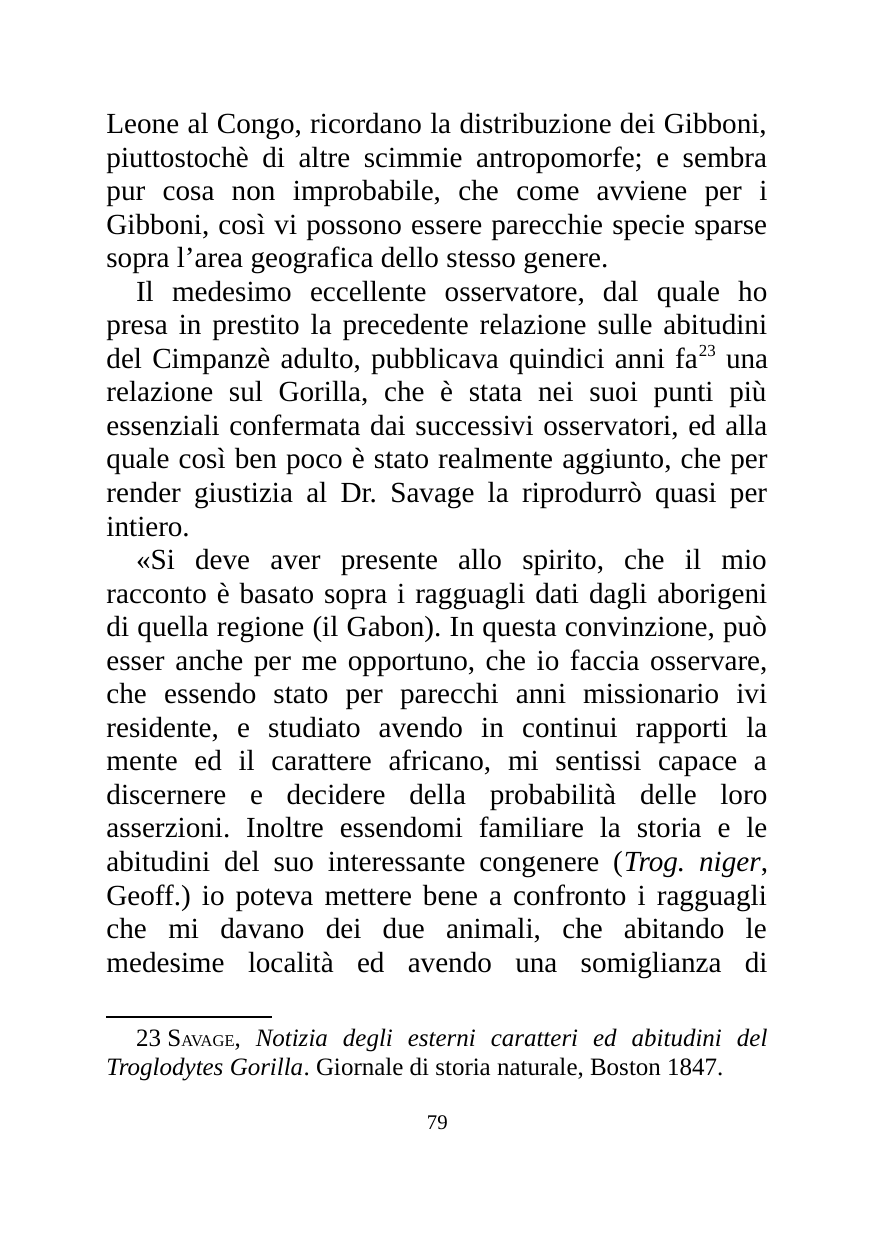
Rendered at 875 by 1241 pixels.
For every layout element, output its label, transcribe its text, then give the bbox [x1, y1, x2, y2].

text «Si deve aver presente allo spirito, che il mio racconto è basato sopra i ragguagli dati dagli aborigeni di quella regione (il Gabon). In questa convinzione, può esser anche per me opportuno, che io faccia osservare, che essendo stato per parecchi anni missionario ivi residente, e studiato avendo in continui rapporti la mente ed il carattere africano, mi sentissi capace a discernere e decidere della probabilità delle loro asserzioni. Inoltre essendomi familiare la storia e le abitudini del suo interessante congenere (Trog. niger, Geoff.) io poteva mettere bene a confronto i ragguagli che mi davano dei due animali, che abitando le medesime località ed avendo una somiglianza di [106, 542, 768, 978]
text Leone al Congo, ricordano la distribuzione dei Gibboni, piuttostochè di altre scimmie antropomorfe; e sembra pur cosa non improbabile, che come avviene per i Gibboni, così vi possono essere parecchie specie sparse sopra l’area geografica dello stesso genere. [106, 106, 768, 274]
text Savage, Notizia degli esterni caratteri ed abitudini del Troglodytes Gorilla. Giornale di storia naturale, Boston 1847. [106, 1023, 768, 1080]
text Il medesimo eccellente osservatore, dal quale ho presa in prestito la precedente relazione sulle abitudini del Cimpanzè adulto, pubblicava quindici anni fa una relazione sul Gorilla, che è stata nei suoi punti più essenziali confermata dai successivi osservatori, ed alla quale così ben poco è stato realmente aggiunto, che per render giustizia al Dr. Savage la riprodurrò quasi per intiero. [106, 274, 768, 542]
